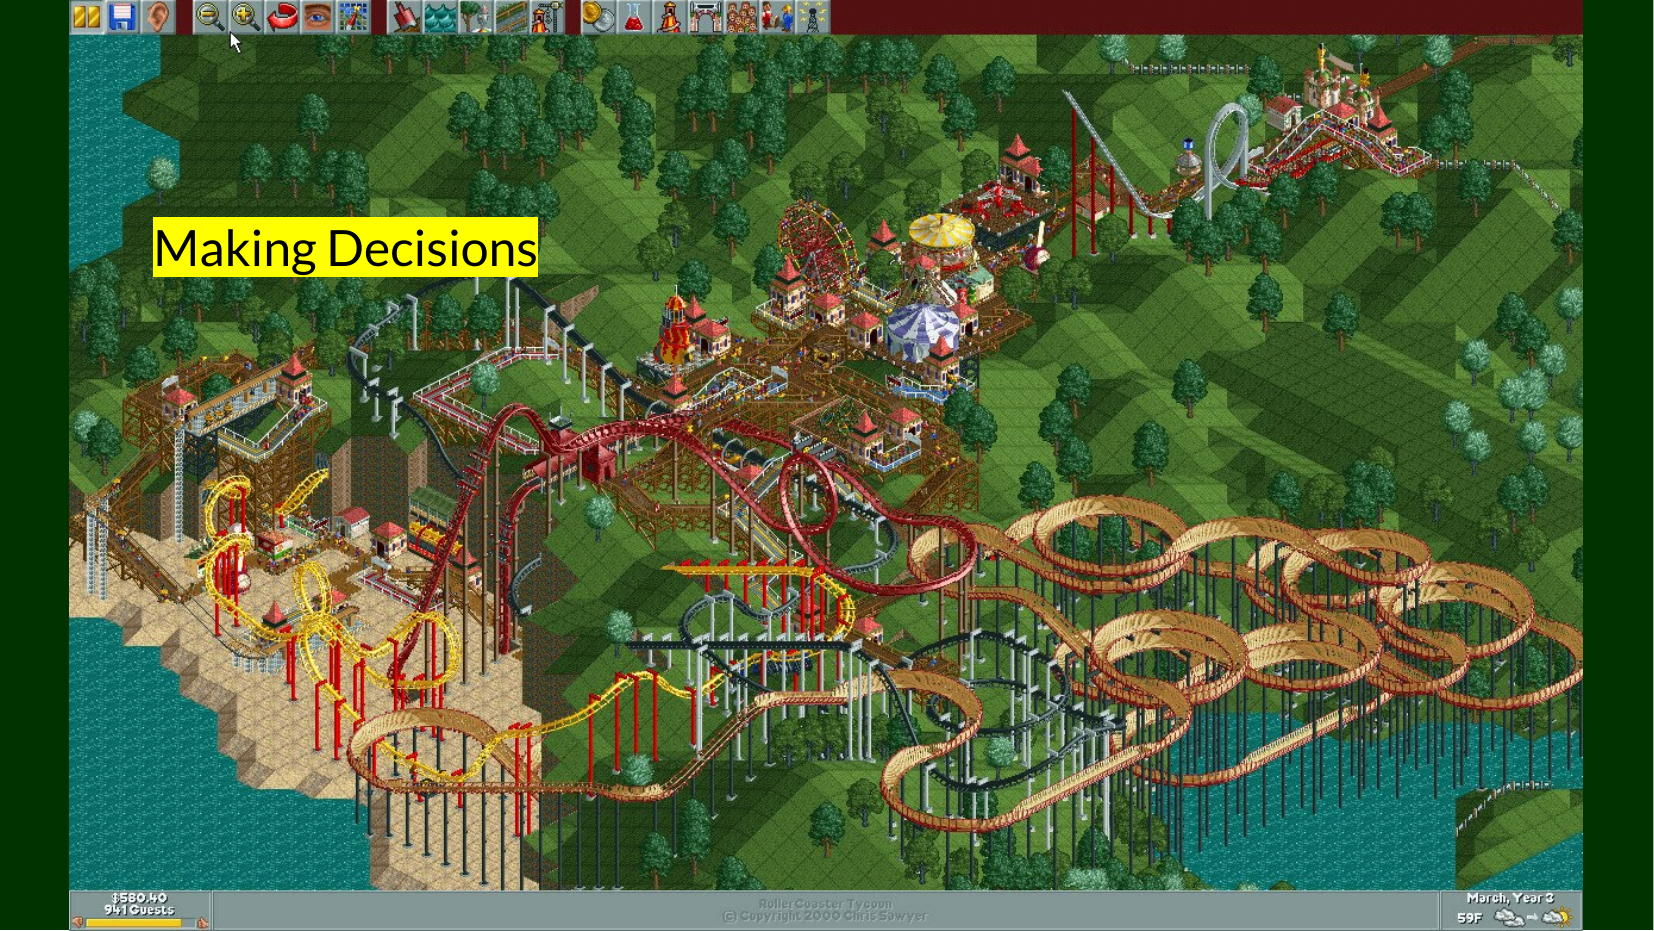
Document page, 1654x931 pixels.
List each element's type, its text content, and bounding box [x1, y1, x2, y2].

picture [69, 0, 1583, 931]
list Making Decisions [82, 217, 1571, 839]
